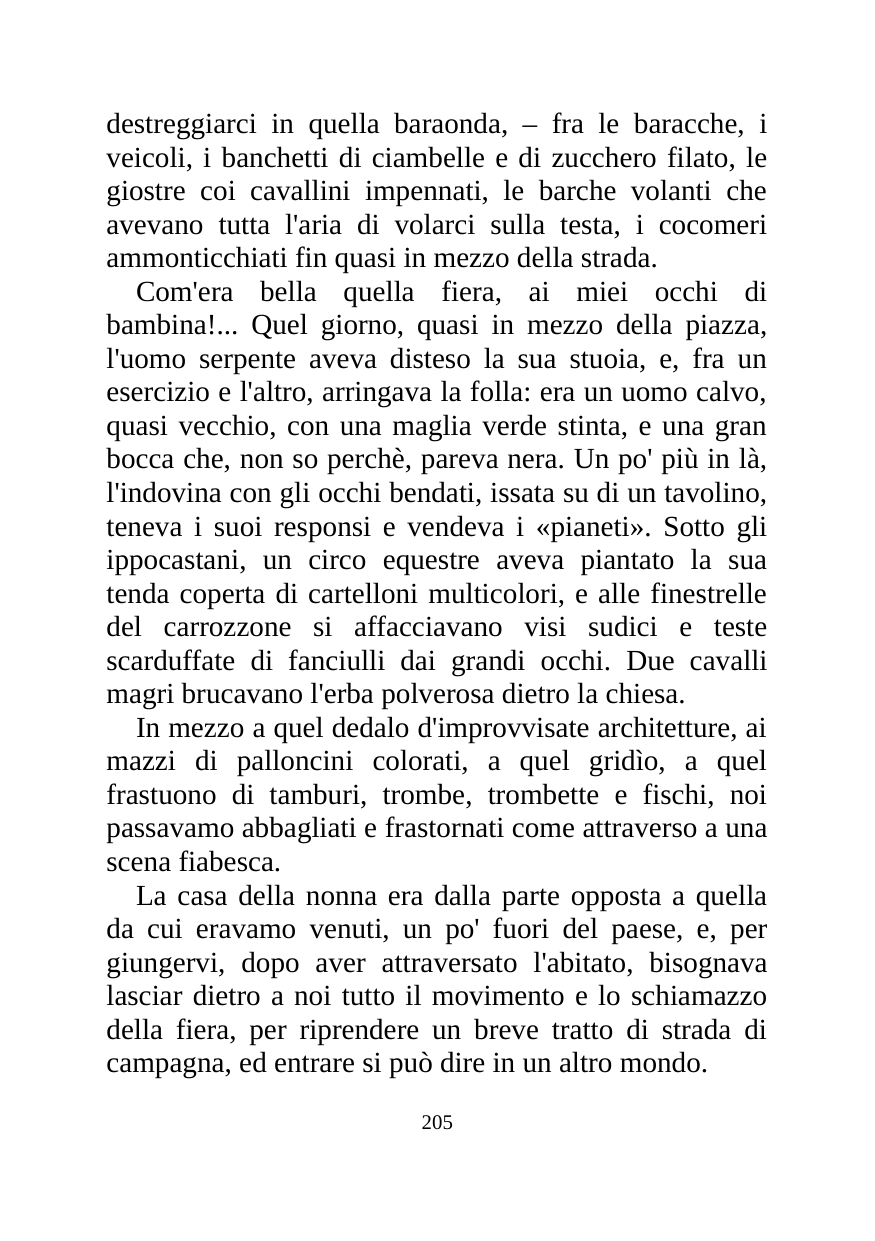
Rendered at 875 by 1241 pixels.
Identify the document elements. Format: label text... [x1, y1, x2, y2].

text In mezzo a quel dedalo d'improvvisate architetture, ai mazzi di palloncini colorati, a quel gridìo, a quel frastuono di tamburi, trombe, trombette e fischi, noi passavamo abbagliati e frastornati come attraverso a una scena fiabesca. [106, 710, 768, 878]
text Com'era bella quella fiera, ai miei occhi di bambina!... Quel giorno, quasi in mezzo della piazza, l'uomo serpente aveva disteso la sua stuoia, e, fra un esercizio e l'altro, arringava la folla: era un uomo calvo, quasi vecchio, con una maglia verde stinta, e una gran bocca che, non so perchè, pareva nera. Un po' più in là, l'indovina con gli occhi bendati, issata su di un tavolino, teneva i suoi responsi e vendeva i «pianeti». Sotto gli ippocastani, un circo equestre aveva piantato la sua tenda coperta di cartelloni multicolori, e alle finestrelle del carrozzone si affacciavano visi sudici e teste scarduffate di fanciulli dai grandi occhi. Due cavalli magri brucavano l'erba polverosa dietro la chiesa. [106, 274, 768, 710]
text destreggiarci in quella baraonda, – fra le baracche, i veicoli, i banchetti di ciambelle e di zucchero filato, le giostre coi cavallini impennati, le barche volanti che avevano tutta l'aria di volarci sulla testa, i cocomeri ammonticchiati fin quasi in mezzo della strada. [106, 106, 768, 274]
text La casa della nonna era dalla parte opposta a quella da cui eravamo venuti, un po' fuori del paese, e, per giungervi, dopo aver attraversato l'abitato, bisognava lasciar dietro a noi tutto il movimento e lo schiamazzo della fiera, per riprendere un breve tratto di strada di campagna, ed entrare si può dire in un altro mondo. [106, 878, 768, 1079]
